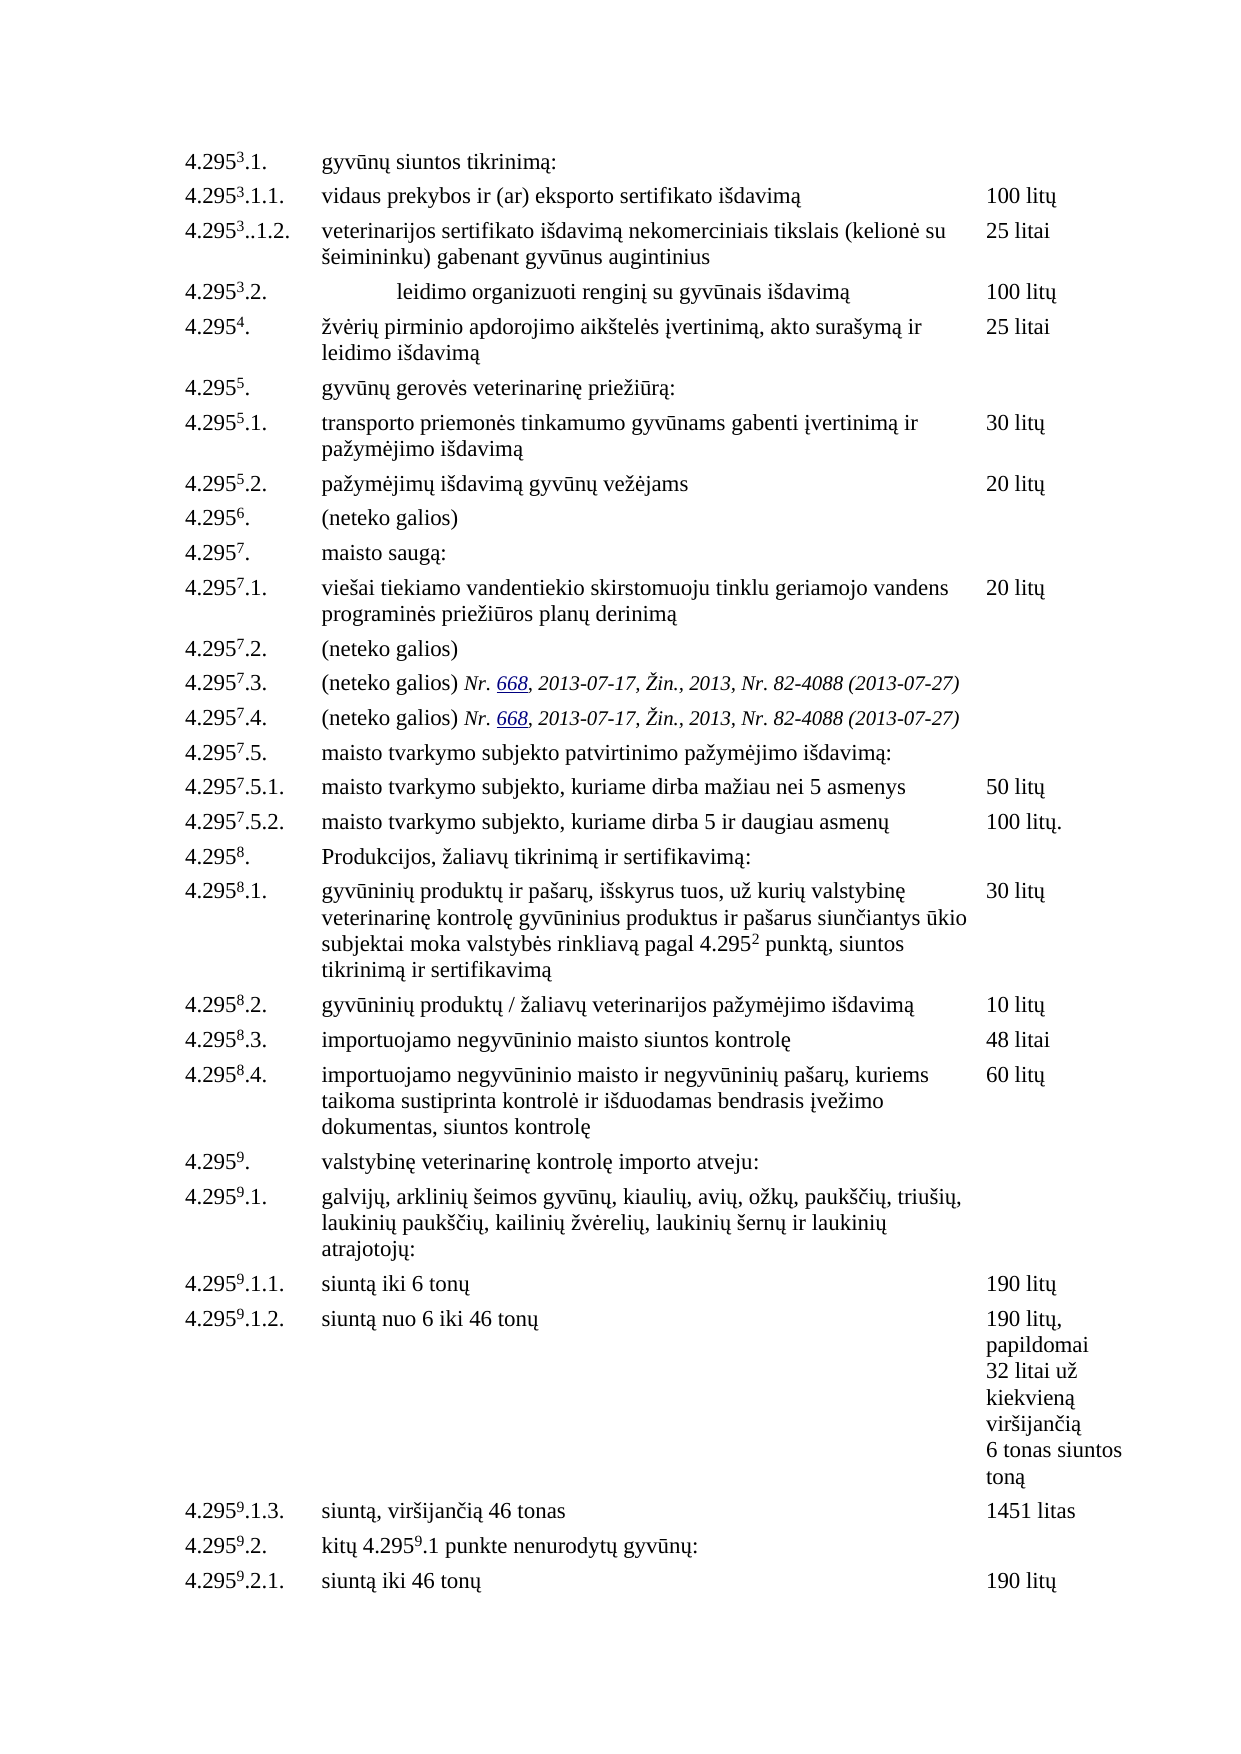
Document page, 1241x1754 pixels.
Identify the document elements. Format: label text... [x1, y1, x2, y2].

table_cell 4.2959.1. [174, 1183, 321, 1270]
table_cell 20 litų [986, 470, 1148, 504]
table_cell 25 litai [986, 217, 1148, 278]
table_cell 4.2957.5. [174, 739, 321, 773]
table_cell 4.2957. [174, 539, 321, 574]
table_cell gyvūninių produktų ir pašarų, išskyrus tuos, už kurių valstybinę veterinarinę kontrolę gyvūninius produktus ir pašarus siunčiantys ūkio subjektai moka valstybės rinkliavą pagal 4.2952 punktą, siuntos tikrinimą ir sertifikavimą [321, 878, 986, 991]
table_cell importuojamo negyvūninio maisto ir negyvūninių pašarų, kuriems taikoma sustiprinta kontrolė ir išduodamas bendrasis įvežimo dokumentas, siuntos kontrolę [321, 1061, 986, 1148]
table_cell 4.2958.3. [174, 1026, 321, 1061]
table_cell 100 litų [986, 183, 1148, 217]
table_cell 50 litų [986, 774, 1148, 808]
table_cell siuntą iki 6 tonų [321, 1270, 986, 1305]
table_cell importuojamo negyvūninio maisto siuntos kontrolę [321, 1026, 986, 1061]
table_cell 4.2953.1.1. [174, 183, 321, 217]
table_cell maisto tvarkymo subjekto, kuriame dirba 5 ir daugiau asmenų [321, 808, 986, 843]
table_cell 4.2959.1.3. [174, 1498, 321, 1532]
table_cell maisto saugą: [321, 539, 986, 574]
table_cell 30 litų [986, 878, 1148, 991]
table_cell 4.2959. [174, 1148, 321, 1183]
table_cell viešai tiekiamo vandentiekio skirstomuoju tinklu geriamojo vandens programinės priežiūros planų derinimą [321, 574, 986, 635]
table_cell 4.2959.1.2. [174, 1305, 321, 1498]
table_cell 4.2958.1. [174, 878, 321, 991]
table_cell pažymėjimų išdavimą gyvūnų vežėjams [321, 470, 986, 504]
table_cell siuntą nuo 6 iki 46 tonų [321, 1305, 986, 1498]
table_cell 4.2959.1.1. [174, 1270, 321, 1305]
table_cell 100 litų [986, 278, 1148, 313]
table_cell 4.2958.4. [174, 1061, 321, 1148]
table_cell gyvūnų siuntos tikrinimą: [321, 148, 986, 182]
table_cell maisto tvarkymo subjekto patvirtinimo pažymėjimo išdavimą: [321, 739, 986, 773]
table_cell 4.2956. [174, 504, 321, 539]
table_cell gyvūninių produktų / žaliavų veterinarijos pažymėjimo išdavimą [321, 991, 986, 1026]
table_cell 48 litai [986, 1026, 1148, 1061]
table_cell 4.2955.2. [174, 470, 321, 504]
table_cell Produkcijos, žaliavų tikrinimą ir sertifikavimą: [321, 843, 986, 877]
table_cell 60 litų [986, 1061, 1148, 1148]
table_cell vidaus prekybos ir (ar) eksporto sertifikato išdavimą [321, 183, 986, 217]
table_cell 10 litų [986, 991, 1148, 1026]
table_cell gyvūnų gerovės veterinarinę priežiūrą: [321, 374, 986, 408]
table_cell 4.2957.5.2. [174, 808, 321, 843]
table_cell [986, 1183, 1148, 1270]
table_cell [986, 148, 1148, 182]
table_cell 4.2957.5.1. [174, 774, 321, 808]
table_cell 4.2955.1. [174, 409, 321, 469]
table_cell 190 litų, papildomai 32 litai už kiekvieną viršijančią 6 tonas siuntos toną [986, 1305, 1148, 1498]
table_cell 4.2958.2. [174, 991, 321, 1026]
table_cell 4.2959.2. [174, 1532, 321, 1567]
table_cell [986, 504, 1148, 539]
table_cell (neteko galios) Nr. 668, 2013-07-17, Žin., 2013, Nr. 82-4088 (2013-07-27) [321, 669, 986, 704]
table_cell 4.2955. [174, 374, 321, 408]
table_cell leidimo organizuoti renginį su gyvūnais išdavimą [321, 278, 986, 313]
table_cell kitų 4.2959.1 punkte nenurodytų gyvūnų: [321, 1532, 986, 1567]
table_cell (neteko galios) [321, 635, 986, 669]
table_cell 100 litų. [986, 808, 1148, 843]
table_cell 190 litų [986, 1567, 1148, 1602]
table_cell [986, 704, 1148, 739]
table_cell [986, 539, 1148, 574]
table_cell 4.2957.4. [174, 704, 321, 739]
table_cell 4.2954. [174, 313, 321, 374]
table_cell 4.2957.1. [174, 574, 321, 635]
table_cell siuntą, viršijančią 46 tonas [321, 1498, 986, 1532]
table_cell transporto priemonės tinkamumo gyvūnams gabenti įvertinimą ir pažymėjimo išdavimą [321, 409, 986, 469]
table_cell (neteko galios) Nr. 668, 2013-07-17, Žin., 2013, Nr. 82-4088 (2013-07-27) [321, 704, 986, 739]
table_cell 190 litų [986, 1270, 1148, 1305]
table_cell (neteko galios) [321, 504, 986, 539]
table_cell galvijų, arklinių šeimos gyvūnų, kiaulių, avių, ožkų, paukščių, triušių, laukinių paukščių, kailinių žvėrelių, laukinių šernų ir laukinių atrajotojų: [321, 1183, 986, 1270]
table_cell 30 litų [986, 409, 1148, 469]
table_cell 4.2953.2. [174, 278, 321, 313]
table_cell 25 litai [986, 313, 1148, 374]
table_cell [986, 843, 1148, 877]
table_cell 20 litų [986, 574, 1148, 635]
table_cell valstybinę veterinarinę kontrolę importo atveju: [321, 1148, 986, 1183]
table_cell [986, 374, 1148, 408]
table_cell 4.2953..1.2. [174, 217, 321, 278]
table_cell 4.2953.1. [174, 148, 321, 182]
table_cell [986, 739, 1148, 773]
table_cell maisto tvarkymo subjekto, kuriame dirba mažiau nei 5 asmenys [321, 774, 986, 808]
table_cell siuntą iki 46 tonų [321, 1567, 986, 1602]
table_cell [986, 1532, 1148, 1567]
table_cell žvėrių pirminio apdorojimo aikštelės įvertinimą, akto surašymą ir leidimo išdavimą [321, 313, 986, 374]
table_cell 4.2959.2.1. [174, 1567, 321, 1602]
table_cell 4.2957.2. [174, 635, 321, 669]
table_cell 4.2957.3. [174, 669, 321, 704]
table_cell veterinarijos sertifikato išdavimą nekomerciniais tikslais (kelionė su šeimininku) gabenant gyvūnus augintinius [321, 217, 986, 278]
table_cell 4.2958. [174, 843, 321, 877]
table_cell [986, 669, 1148, 704]
table_cell 1451 litas [986, 1498, 1148, 1532]
table_cell [986, 635, 1148, 669]
table_cell [986, 1148, 1148, 1183]
